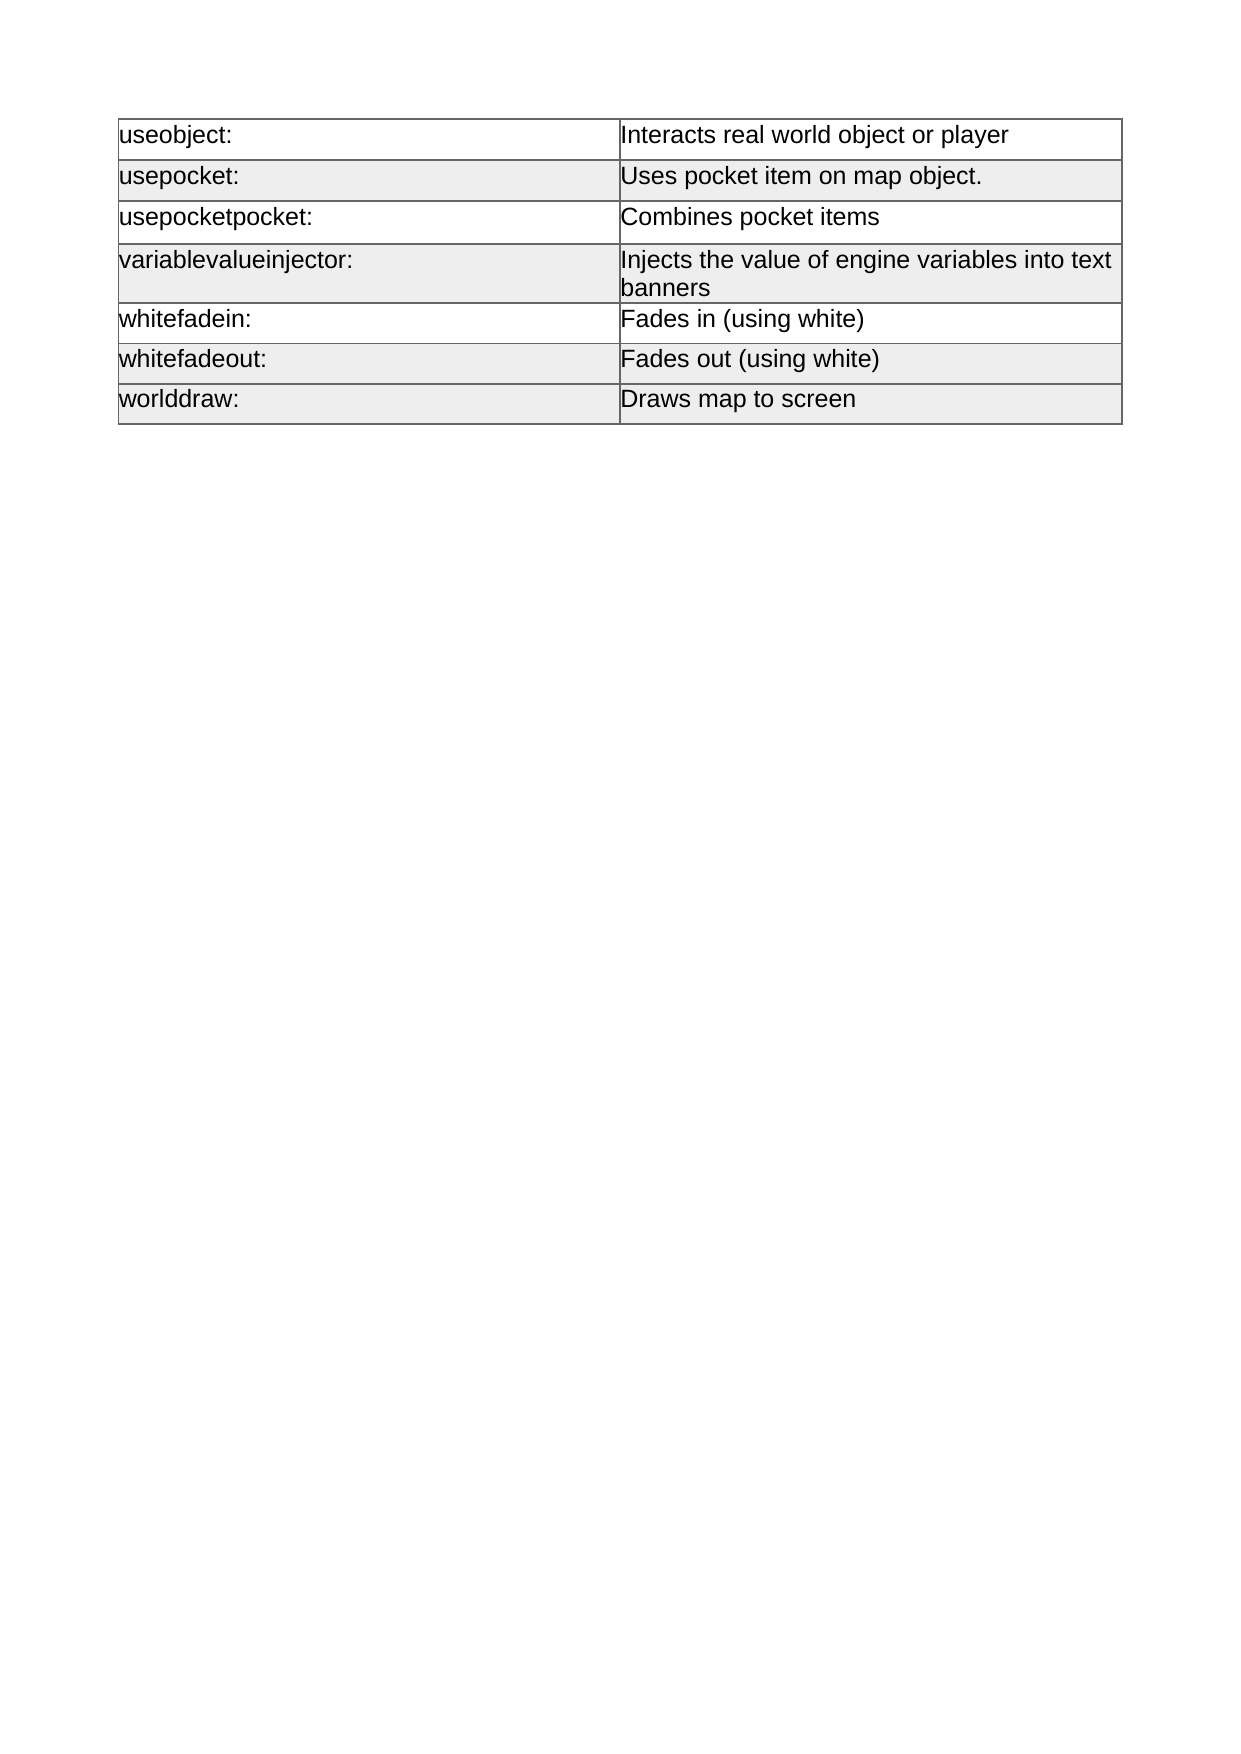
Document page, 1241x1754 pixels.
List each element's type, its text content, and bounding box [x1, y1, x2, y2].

table_cell Injects the value of engine variables into text banners [621, 245, 1121, 302]
table_cell Fades in (using white) [621, 304, 1121, 342]
table_cell worlddraw: [119, 385, 619, 423]
table_cell Fades out (using white) [621, 344, 1121, 383]
table_cell Combines pocket items [621, 202, 1121, 243]
table_cell Uses pocket item on map object. [621, 161, 1121, 200]
table_cell whitefadein: [119, 304, 619, 342]
table_cell usepocketpocket: [119, 202, 619, 243]
table_cell variablevalueinjector: [119, 245, 619, 302]
table_cell usepocket: [119, 161, 619, 200]
table_cell useobject: [119, 120, 619, 159]
table_cell whitefadeout: [119, 344, 619, 383]
table_cell Interacts real world object or player [621, 120, 1121, 159]
table_cell Draws map to screen [621, 385, 1121, 423]
